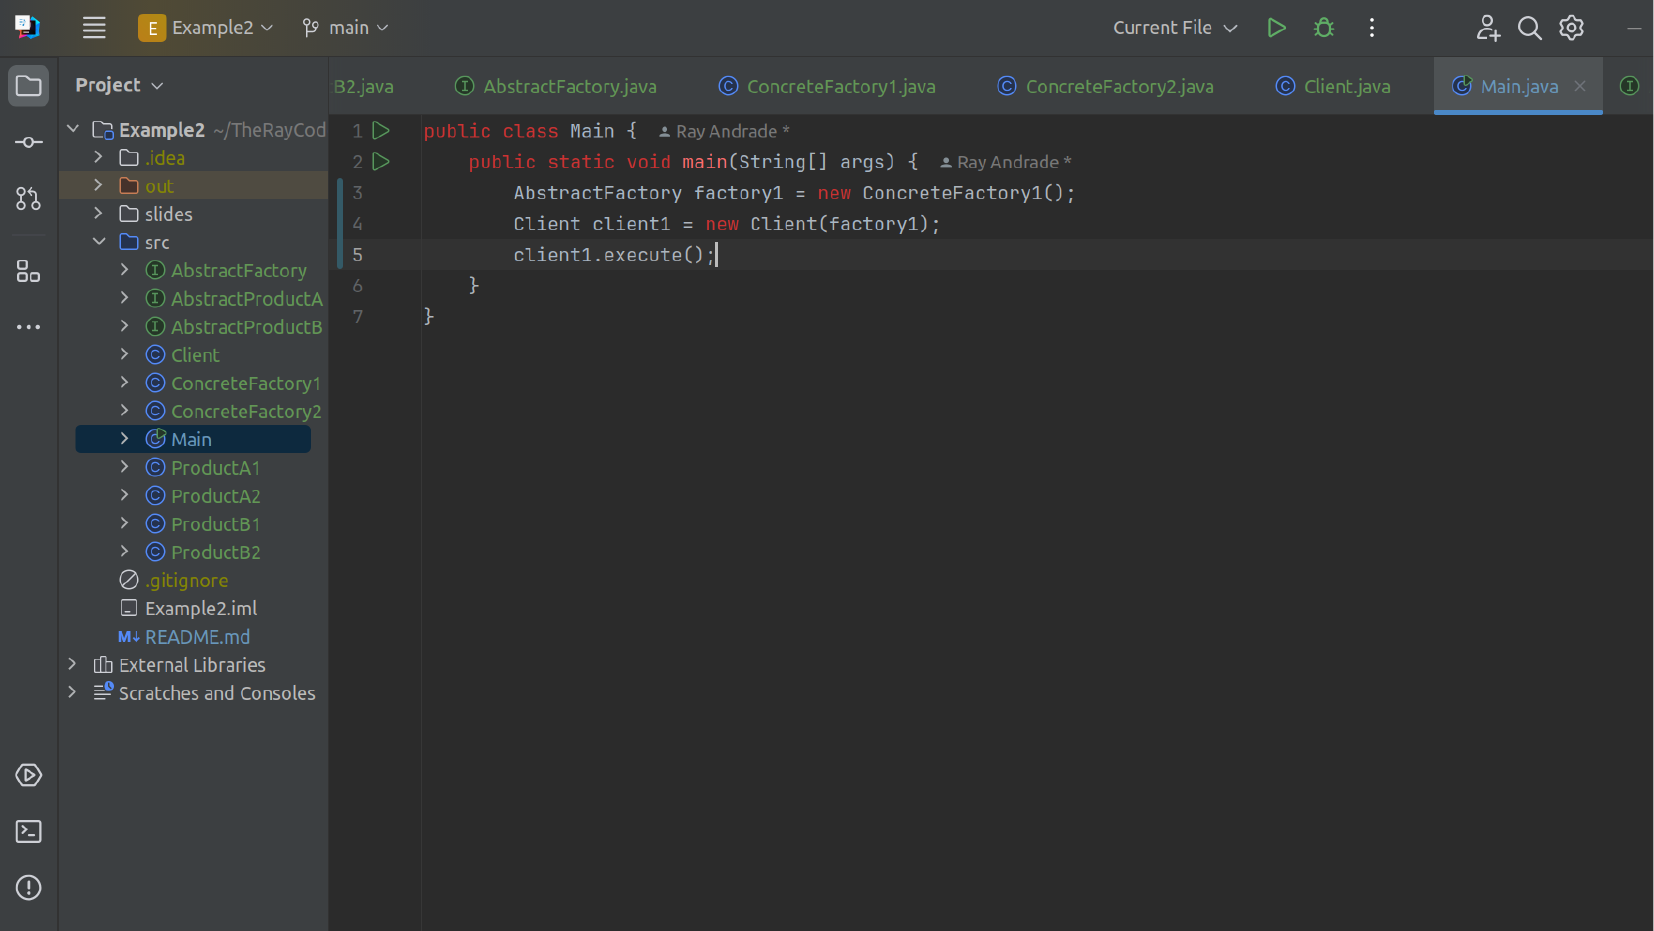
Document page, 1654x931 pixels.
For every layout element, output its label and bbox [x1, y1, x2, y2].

picture [0, 0, 1654, 931]
text_box [15, 15, 31, 31]
